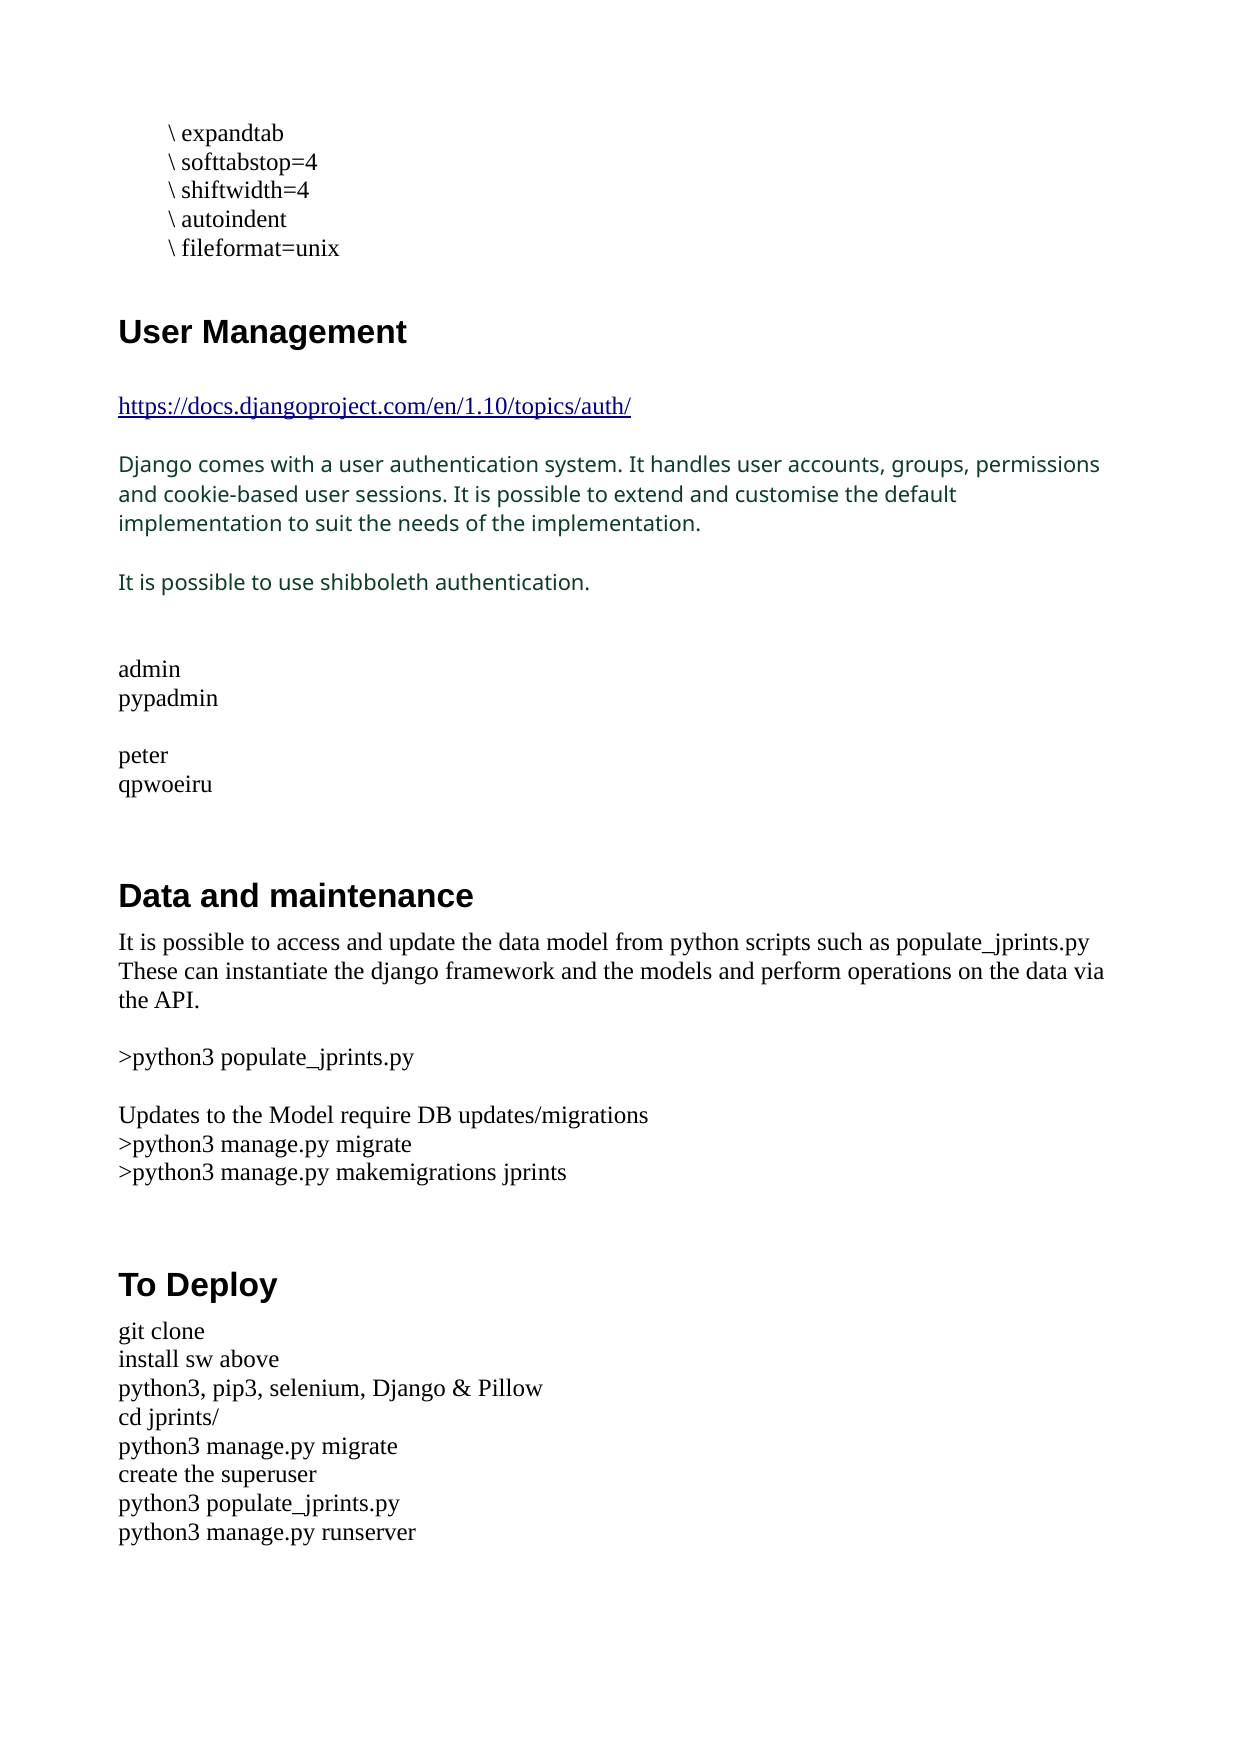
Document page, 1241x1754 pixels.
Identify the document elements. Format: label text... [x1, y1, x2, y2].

text install sw above [118, 1344, 1122, 1373]
text \ softtabstop=4 [118, 147, 1122, 176]
text qpwoeiru [118, 769, 1122, 798]
text Django comes with a user authentication system. It handles user accounts, groups, permissions and cookie-based user sessions. It is possible to extend and customise the default implementation to suit the needs of the implementation. [118, 449, 1122, 538]
text It is possible to access and update the data model from python scripts such as populate_jprints.py [118, 927, 1122, 956]
text It is possible to use shibboleth authentication. [118, 567, 1122, 597]
text python3 manage.py runserver [118, 1517, 1122, 1546]
text admin [118, 654, 1122, 683]
text python3 populate_jprints.py [118, 1488, 1122, 1517]
text cd jprints/ [118, 1402, 1122, 1431]
text python3 manage.py migrate [118, 1431, 1122, 1459]
text \ autoindent [118, 204, 1122, 233]
text create the superuser [118, 1459, 1122, 1488]
text >python3 manage.py migrate [118, 1129, 1122, 1157]
subtitle To Deploy [118, 1264, 1122, 1303]
text These can instantiate the django framework and the models and perform operations on the data via the API. [118, 956, 1122, 1014]
subtitle User Management [118, 311, 1122, 350]
text Updates to the Model require DB updates/migrations [118, 1100, 1122, 1129]
text \ fileformat=unix [118, 233, 1122, 262]
subtitle Data and maintenance [118, 876, 1122, 915]
text \ expandtab [118, 118, 1122, 147]
text peter [118, 741, 1122, 769]
text git clone [118, 1316, 1122, 1344]
text python3, pip3, selenium, Django & Pillow [118, 1373, 1122, 1402]
text pypadmin [118, 683, 1122, 712]
text >python3 manage.py makemigrations jprints [118, 1157, 1122, 1186]
text \ shiftwidth=4 [118, 176, 1122, 204]
text >python3 populate_jprints.py [118, 1042, 1122, 1071]
text https://docs.djangoproject.com/en/1.10/topics/auth/ [118, 391, 1122, 420]
